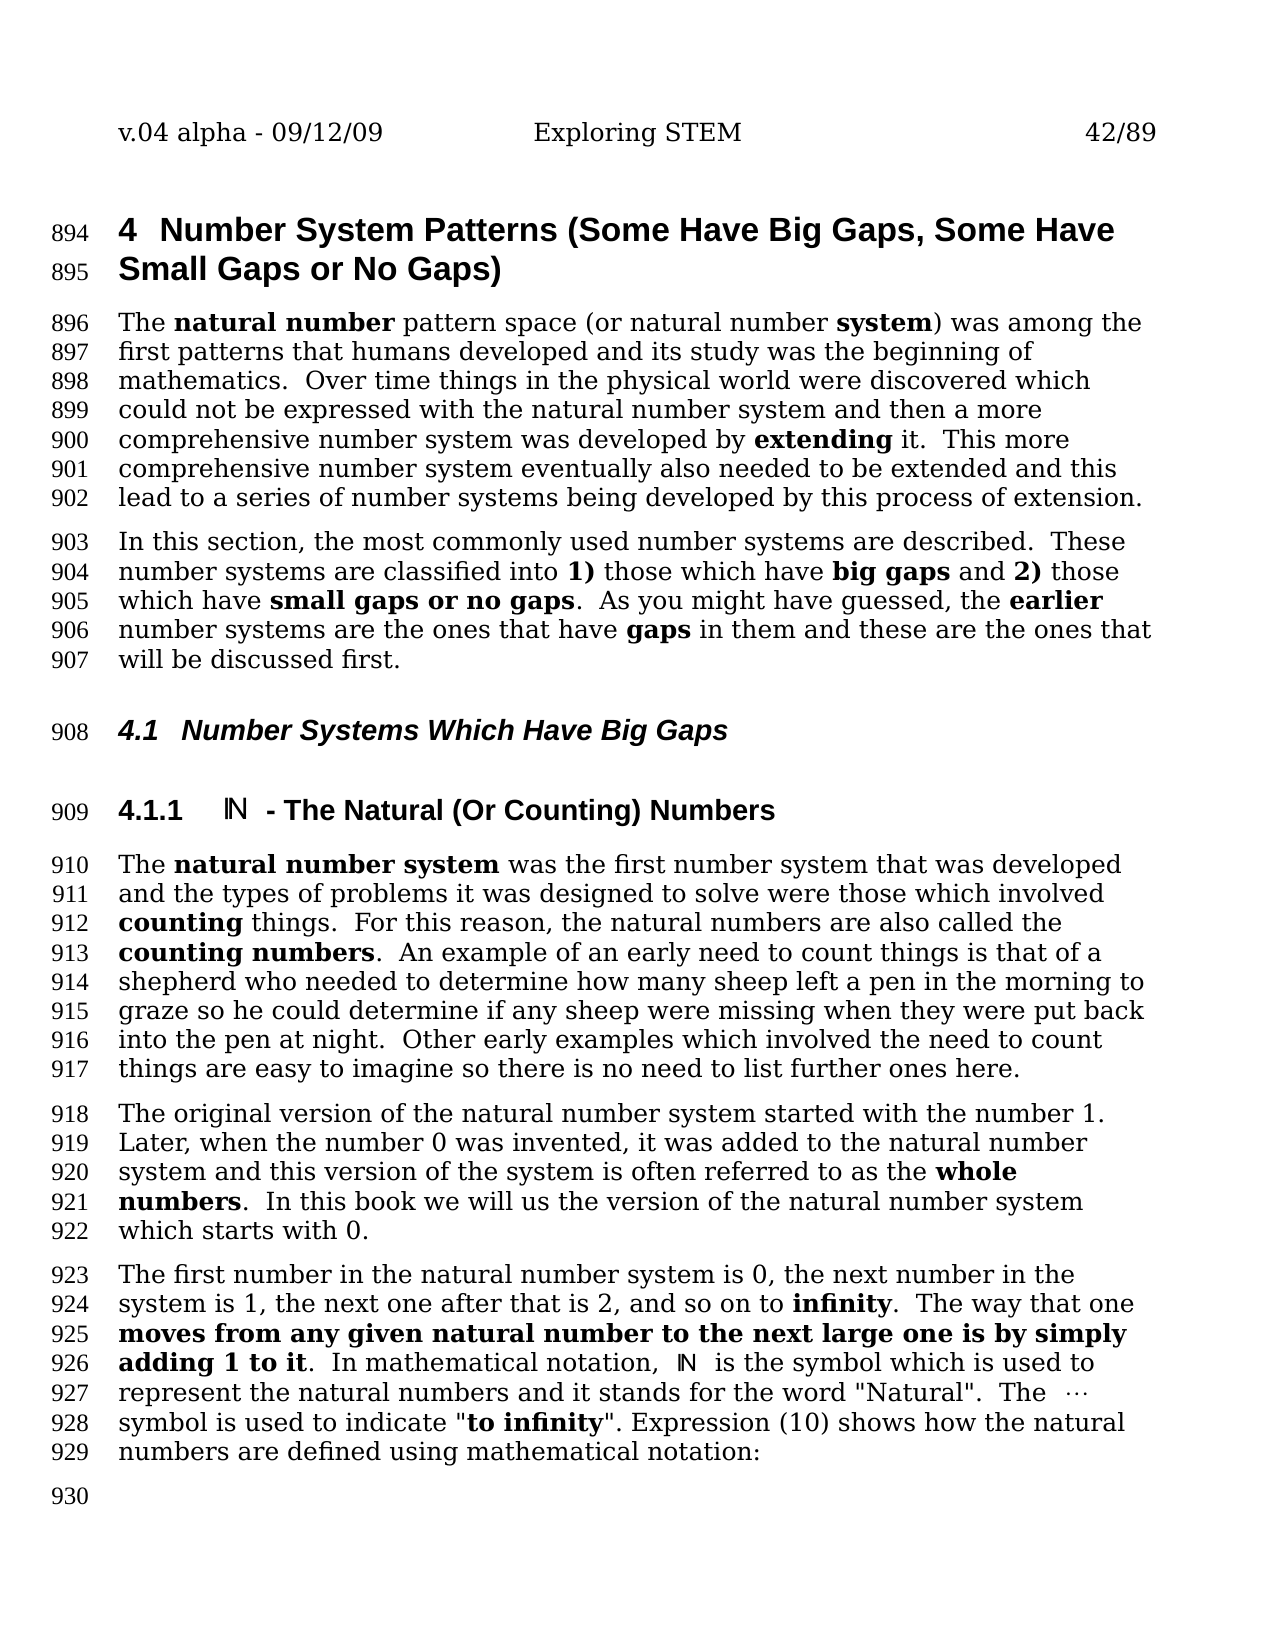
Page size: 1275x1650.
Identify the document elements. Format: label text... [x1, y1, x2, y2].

subtitle - The Natural (Or Counting) Numbers [118, 792, 1157, 829]
text In this section, the most commonly used number systems are described. These number systems are classified into 1) those which have big gaps and 2) those which have small gaps or no gaps. As you might have guessed, the earlier number systems are the ones that have gaps in them and these are the ones that will be discussed first. [118, 528, 1157, 674]
text The natural number system was the first number system that was developed and the types of problems it was designed to solve were those which involved counting things. For this reason, the natural numbers are also called the counting numbers. An example of an early need to count things is that of a shepherd who needed to determine how many sheep left a pen in the morning to graze so he could determine if any sheep were missing when they were put back into the pen at night. Other early examples which involved the need to count things are easy to imagine so there is no need to list further ones here. [118, 850, 1157, 1084]
text The natural number pattern space (or natural number system) was among the first patterns that humans developed and its study was the beginning of mathematics. Over time things in the physical world were discovered which could not be expressed with the natural number system and then a more comprehensive number system was developed by extending it. This more comprehensive number system eventually also needed to be extended and this lead to a series of number systems being developed by this process of extension. [118, 308, 1157, 513]
text The original version of the natural number system started with the number 1. Later, when the number 0 was invented, it was added to the natural number system and this version of the system is often referred to as the whole numbers. In this book we will us the version of the natural number system which starts with 0. [118, 1099, 1157, 1245]
subtitle Number Systems Which Have Big Gaps [118, 713, 1157, 747]
text The first number in the natural number system is 0, the next number in the system is 1, the next one after that is 2, and so on to infinity. The way that one moves from any given natural number to the next large one is by simply adding 1 to it. In mathematical notation,is the symbol which is used to represent the natural numbers and it stands for the word "Natural". Thesymbol is used to indicate "to infinity". Expression (10) shows how the natural numbers are defined using mathematical notation: [118, 1260, 1157, 1466]
subtitle Number System Patterns (Some Have Big Gaps, Some Have Small Gaps or No Gaps) [118, 210, 1157, 287]
